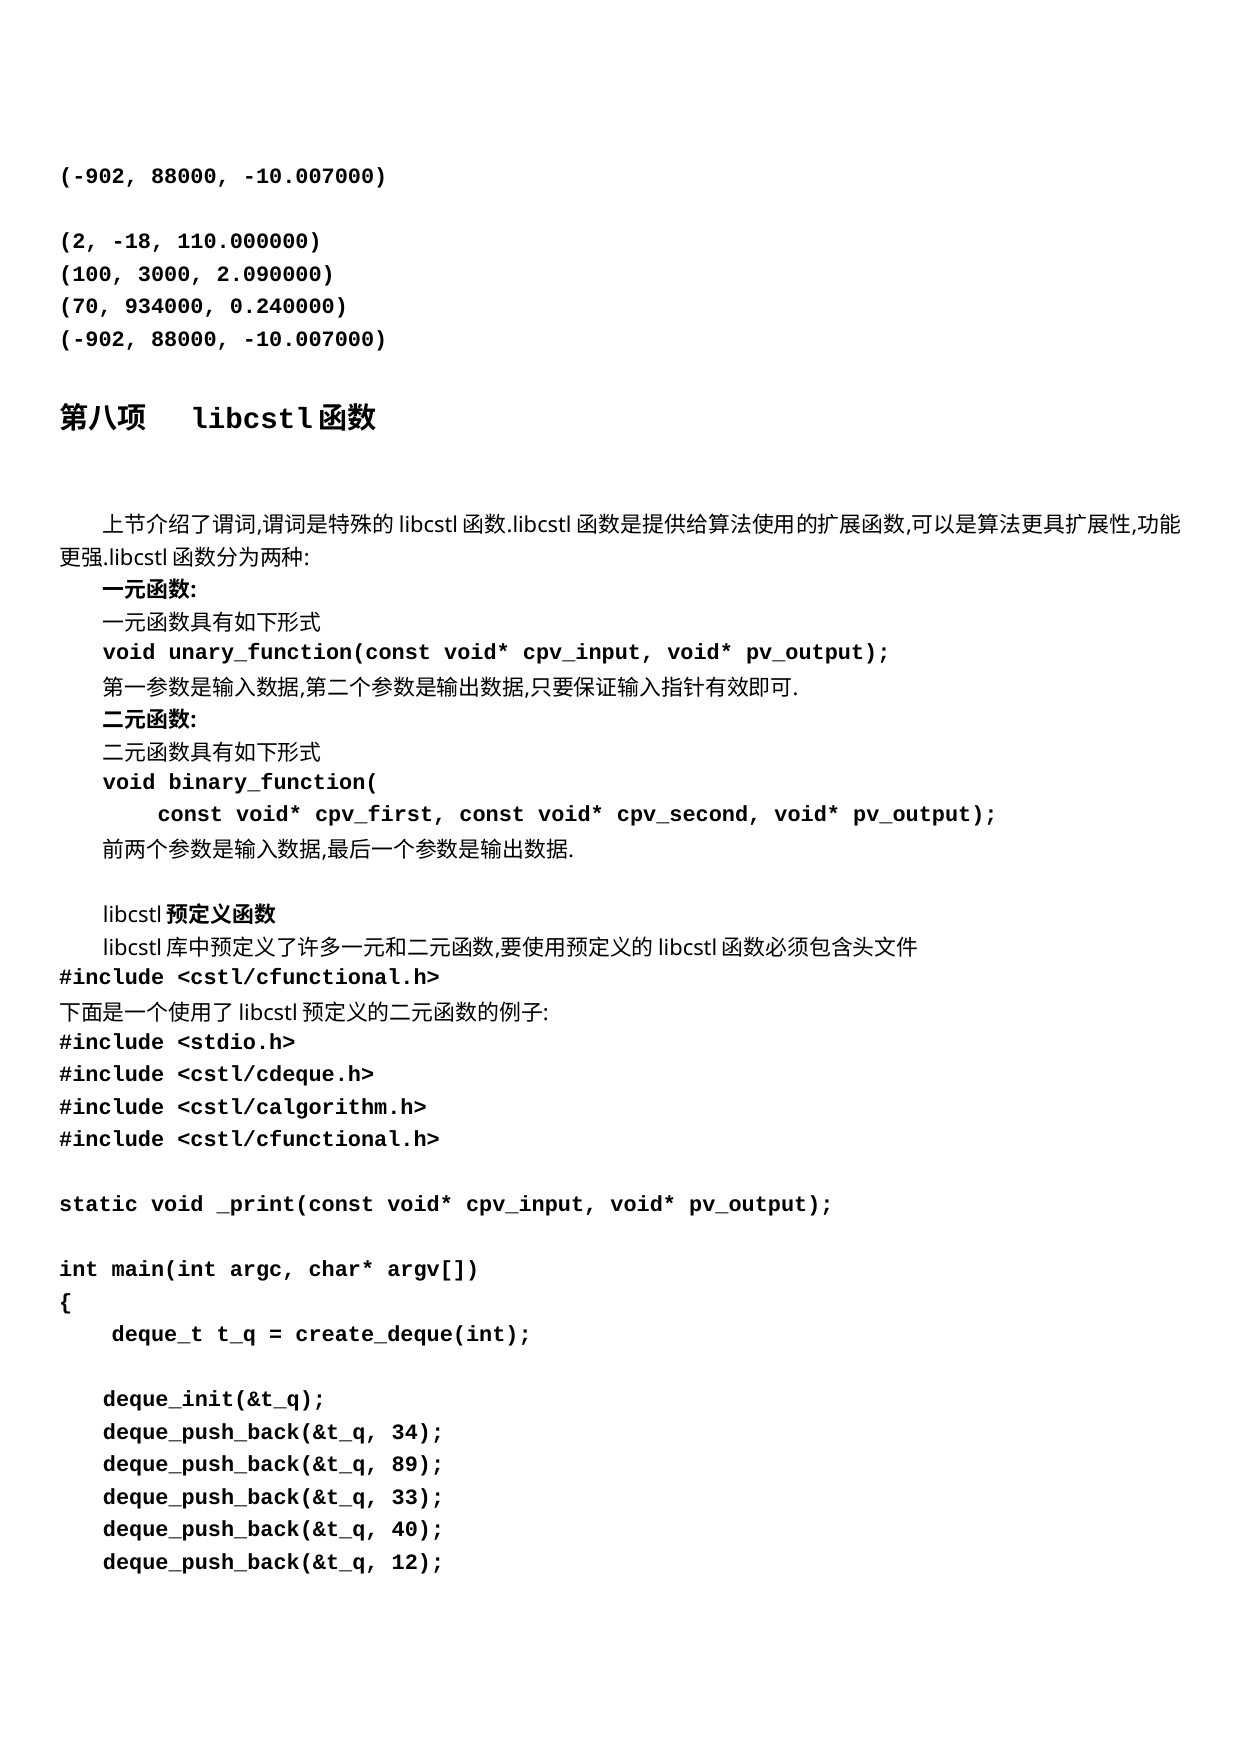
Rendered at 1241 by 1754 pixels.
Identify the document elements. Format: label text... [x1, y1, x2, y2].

text { [59, 1287, 1181, 1319]
text 一元函数具有如下形式 [59, 604, 1181, 637]
text void binary_function( [59, 767, 1181, 799]
text 前两个参数是输入数据,最后一个参数是输出数据. [59, 832, 1181, 864]
text void unary_function(const void* cpv_input, void* pv_output); [59, 637, 1181, 669]
text #include <cstl/cfunctional.h> [59, 1124, 1181, 1157]
text deque_push_back(&t_q, 40); [59, 1514, 1181, 1547]
text deque_init(&t_q); [59, 1384, 1181, 1417]
text libcstl预定义函数 [59, 897, 1181, 929]
text deque_push_back(&t_q, 12); [59, 1547, 1181, 1579]
text (100, 3000, 2.090000) [59, 259, 1181, 292]
text #include <stdio.h> [59, 1027, 1181, 1059]
subtitle libcstl函数 [59, 384, 1181, 449]
text static void _print(const void* cpv_input, void* pv_output); [59, 1189, 1181, 1222]
text const void* cpv_first, const void* cpv_second, void* pv_output); [103, 799, 1181, 832]
text 二元函数: [59, 702, 1181, 734]
text 下面是一个使用了libcstl预定义的二元函数的例子: [59, 994, 1181, 1027]
text deque_push_back(&t_q, 89); [59, 1449, 1181, 1482]
text int main(int argc, char* argv[]) [59, 1254, 1181, 1287]
text (-902, 88000, -10.007000) [59, 324, 1181, 357]
text deque_push_back(&t_q, 34); [59, 1417, 1181, 1449]
text 二元函数具有如下形式 [59, 734, 1181, 767]
text #include <cstl/cfunctional.h> [59, 962, 1181, 994]
text #include <cstl/calgorithm.h> [59, 1092, 1181, 1124]
text 第一参数是输入数据,第二个参数是输出数据,只要保证输入指针有效即可. [59, 669, 1181, 702]
text (-902, 88000, -10.007000) [59, 162, 1181, 194]
text (2, -18, 110.000000) [59, 227, 1181, 259]
text (70, 934000, 0.240000) [59, 292, 1181, 324]
text 上节介绍了谓词,谓词是特殊的libcstl函数.libcstl函数是提供给算法使用的扩展函数,可以是算法更具扩展性,功能更强.libcstl函数分为两种: [59, 507, 1181, 572]
text 一元函数: [59, 572, 1181, 604]
text libcstl库中预定义了许多一元和二元函数,要使用预定义的libcstl函数必须包含头文件 [59, 929, 1181, 962]
text #include <cstl/cdeque.h> [59, 1059, 1181, 1092]
text deque_push_back(&t_q, 33); [59, 1482, 1181, 1514]
text deque_t t_q = create_deque(int); [59, 1319, 1181, 1352]
